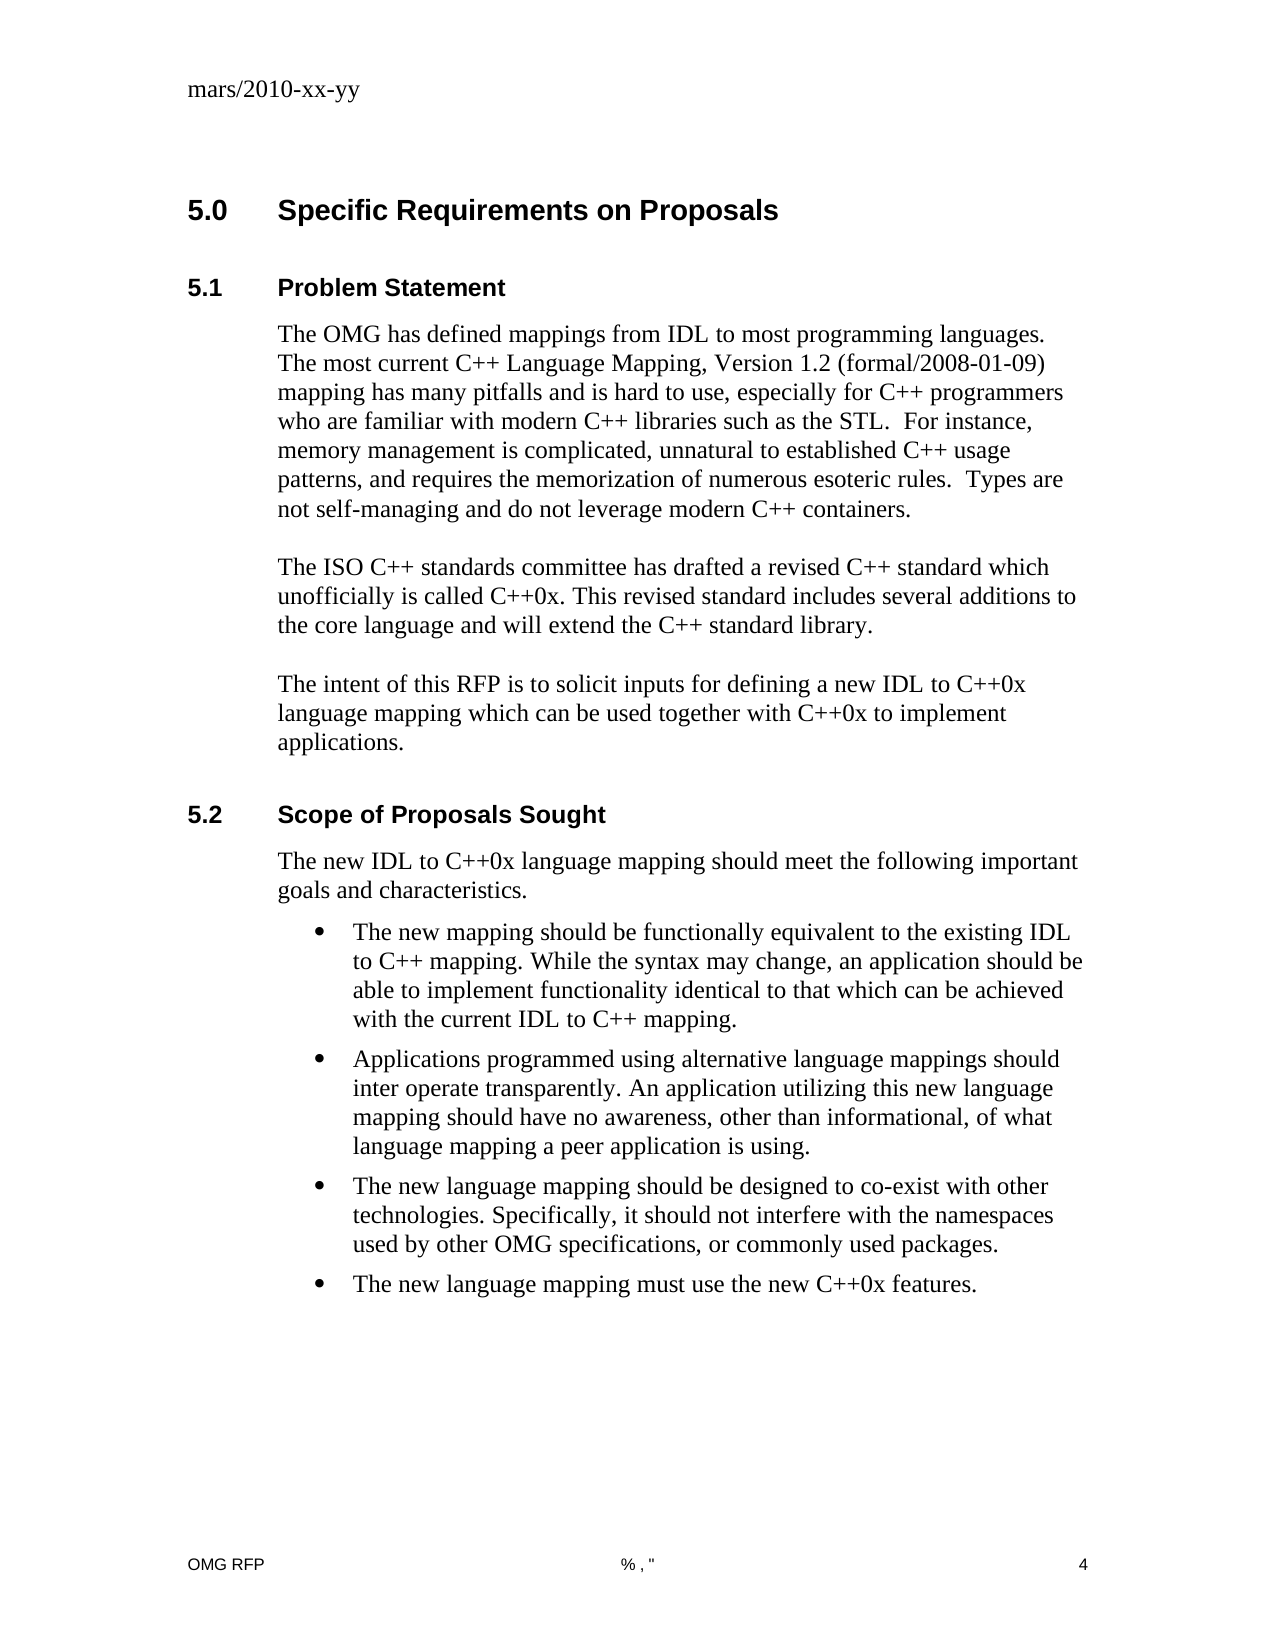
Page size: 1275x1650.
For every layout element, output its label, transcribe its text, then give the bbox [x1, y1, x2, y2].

text The OMG has defined mappings from IDL to most programming languages. The most current C++ Language Mapping, Version 1.2 (formal/2008-01-09) mapping has many pitfalls and is hard to use, especially for C++ programmers who are familiar with modern C++ libraries such as the STL. For instance, memory management is complicated, unnatural to established C++ usage patterns, and requires the memorization of numerous esoteric rules. Types are not self-managing and do not leverage modern C++ containers. [277, 319, 1087, 523]
text The intent of this RFP is to solicit inputs for defining a new IDL to C++0x language mapping which can be used together with C++0x to implement applications. [277, 669, 1087, 756]
subtitle Scope of Proposals Sought [187, 800, 1087, 829]
list Applications programmed using alternative language mappings should inter operate transparently. An application utilizing this new language mapping should have no awareness, other than informational, of what language mapping a peer application is using. [315, 1044, 1087, 1160]
text The new IDL to C++0x language mapping should meet the following important goals and characteristics. [277, 846, 1087, 904]
subtitle Specific Requirements on Proposals [187, 194, 1087, 227]
subtitle Problem Statement [187, 273, 1087, 302]
list The new language mapping must use the new C++0x features. [315, 1269, 1087, 1298]
